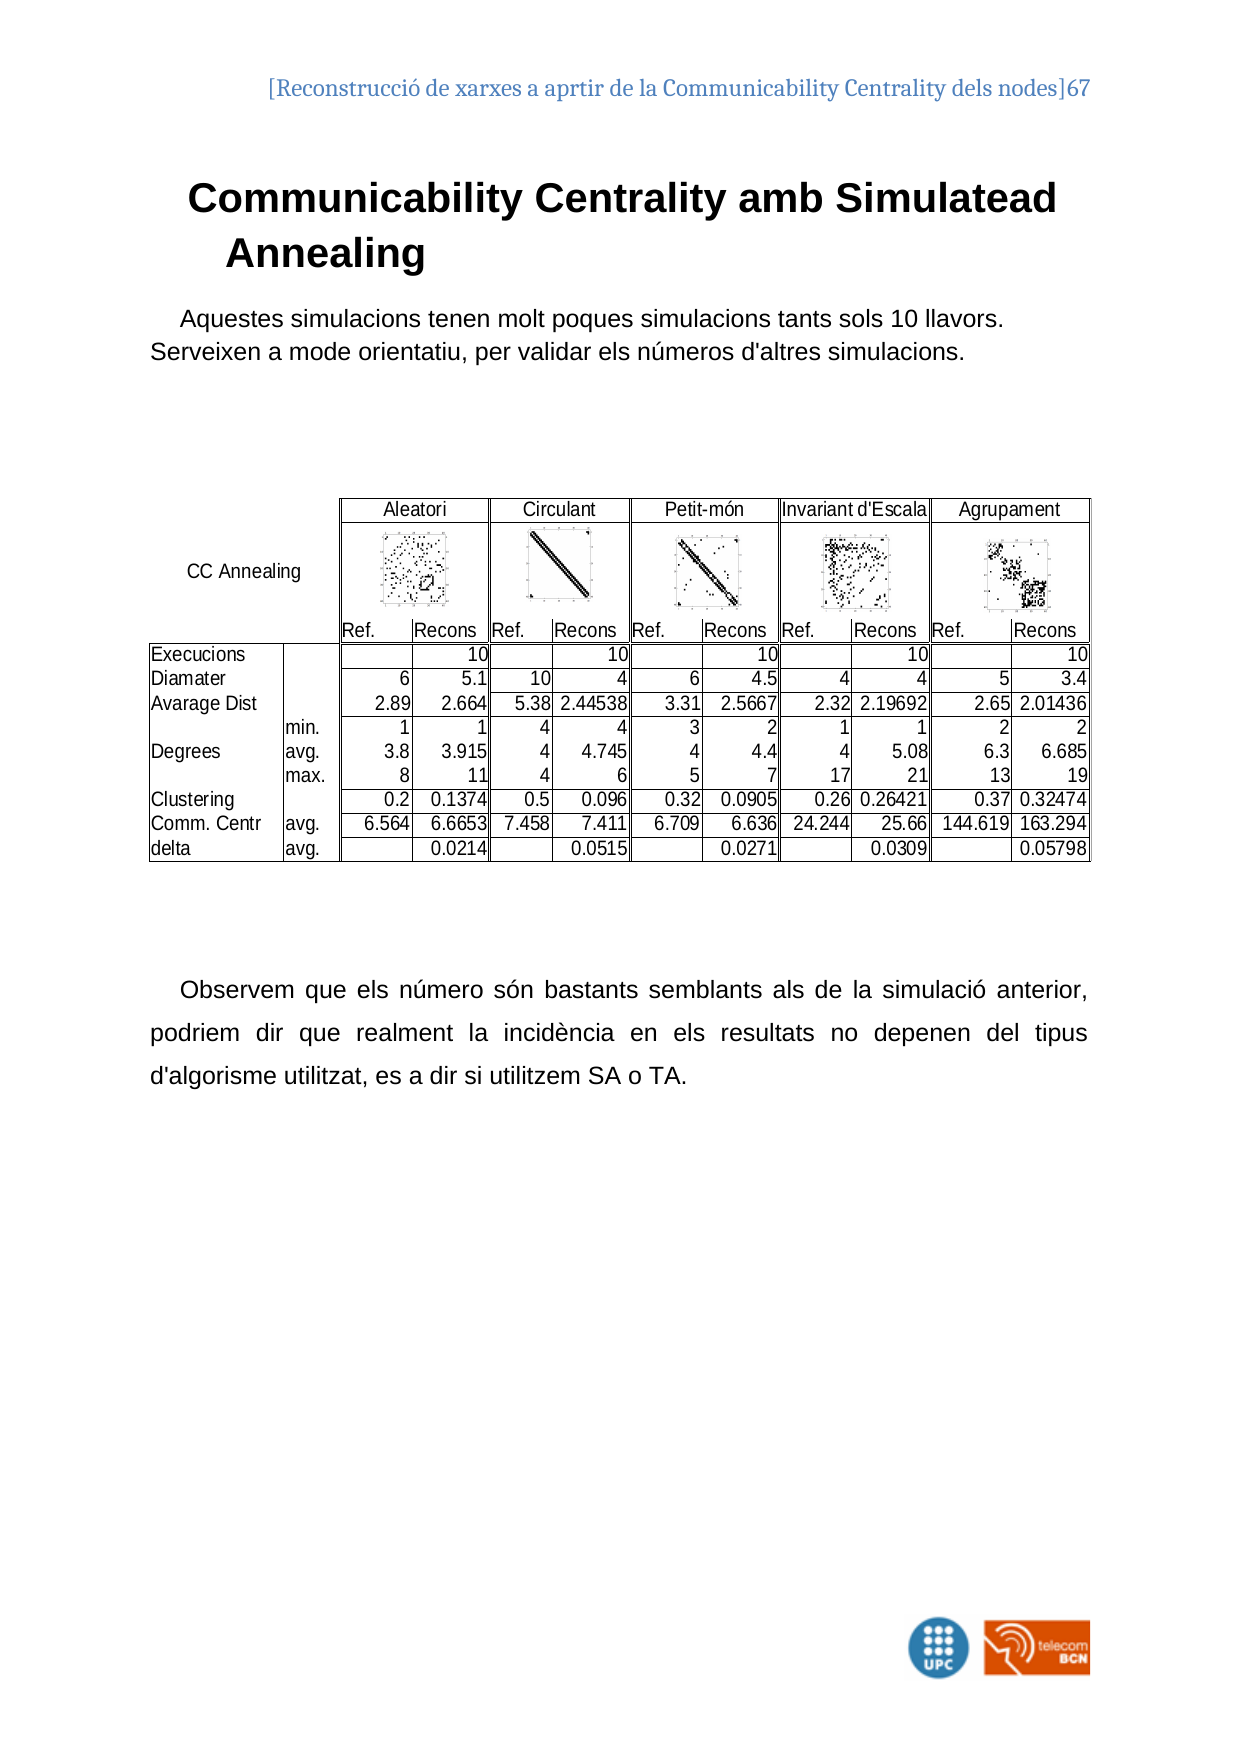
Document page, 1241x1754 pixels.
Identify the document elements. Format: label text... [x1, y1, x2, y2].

text Aquestes simulacions tenen molt poques simulacions tants sols 10 llavors. Serveixen a mode orientatiu, per validar els números d'altres simulacions. [150, 304, 1090, 366]
text Observem que els número són bastants semblants als de la simulació anterior, podriem dir que realment la incidència en els resultats no depenen del tipus d'algorisme utilitzat, es a dir si utilitzem SA o TA. [150, 975, 1090, 1090]
picture [904, 1614, 1091, 1681]
subtitle Communicability Centrality amb Simulatead Annealing [187, 173, 1090, 276]
